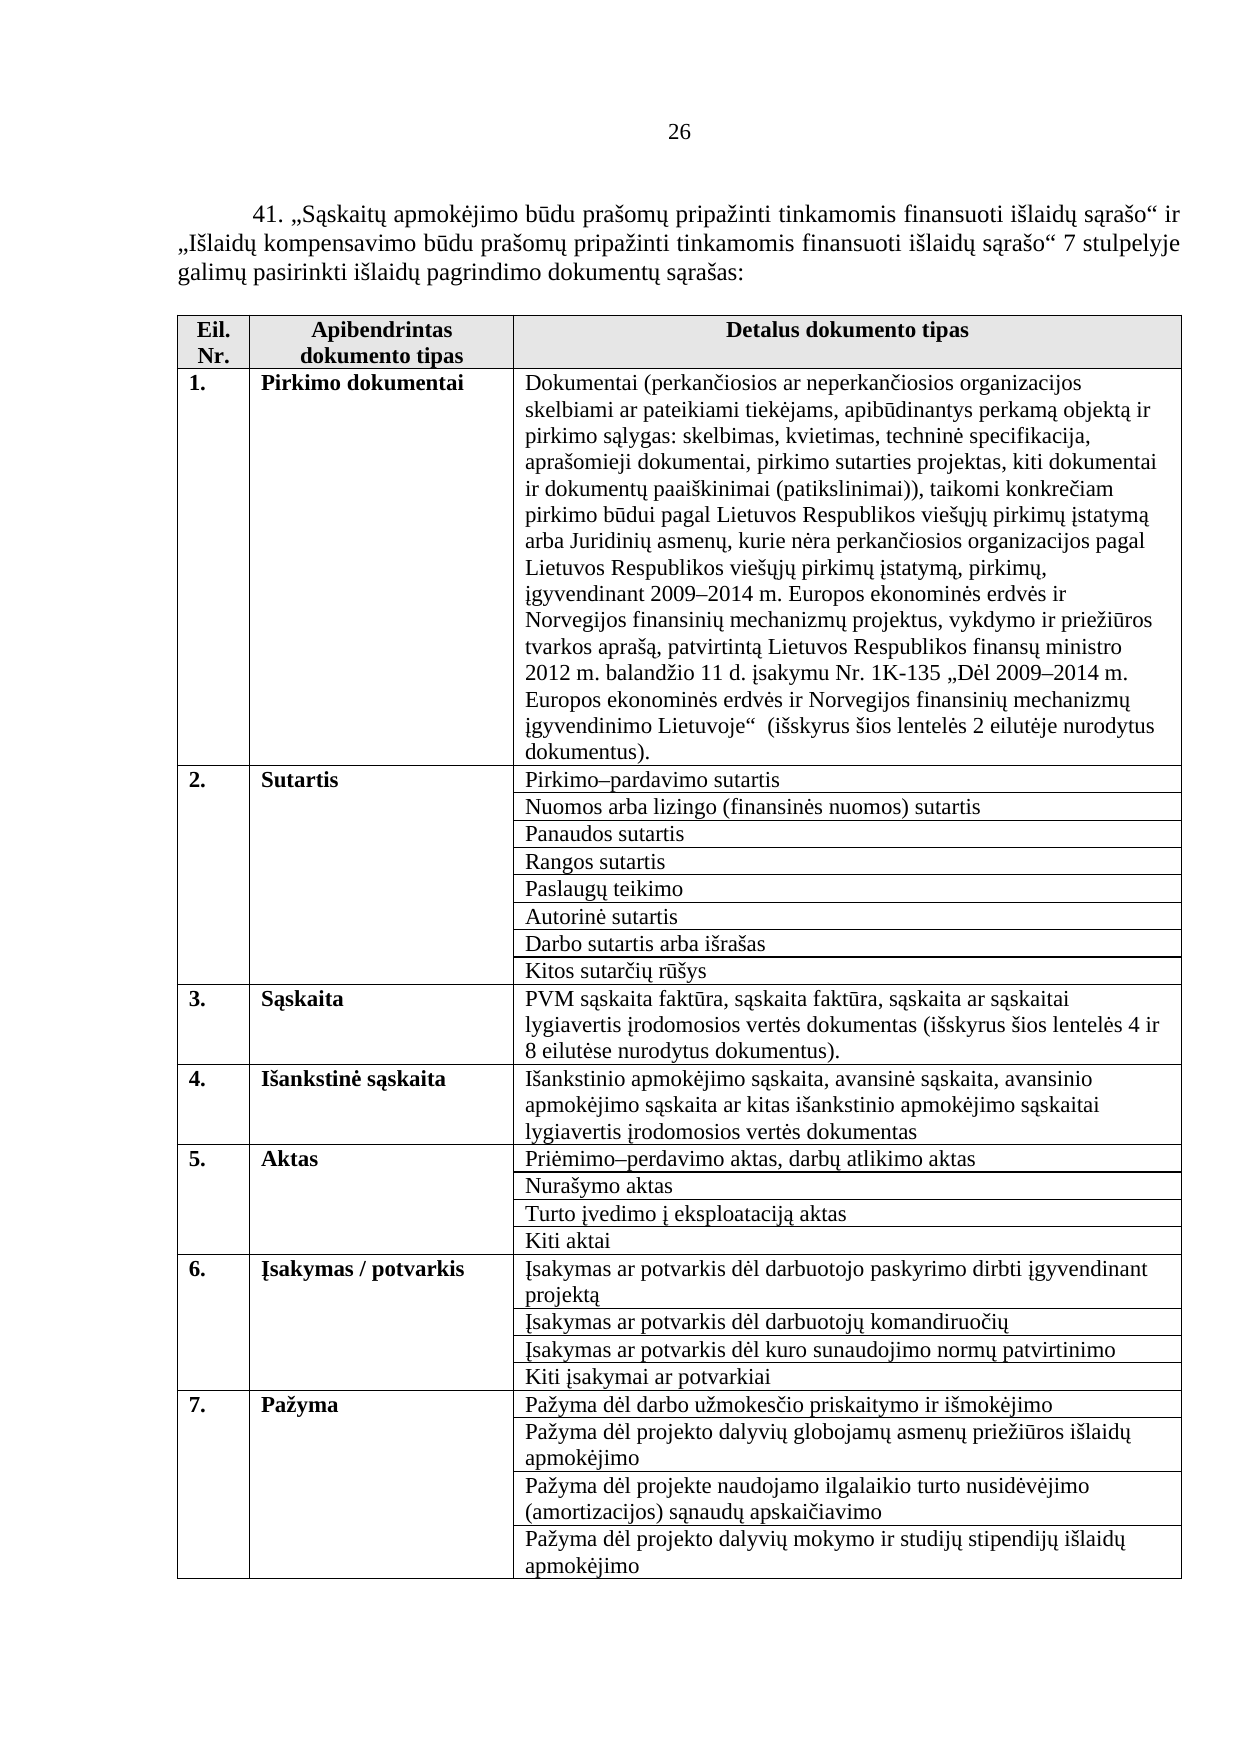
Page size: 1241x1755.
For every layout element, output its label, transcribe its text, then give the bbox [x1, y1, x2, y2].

table_header Apibendrintas dokumento tipas [250, 316, 513, 368]
table_cell Įsakymas ar potvarkis dėl darbuotojų komandiruočių [514, 1309, 1181, 1335]
table_cell Pirkimo dokumentai [250, 369, 513, 765]
table_cell Įsakymas ar potvarkis dėl kuro sunaudojimo normų patvirtinimo [514, 1336, 1181, 1362]
table_cell 4. [178, 1065, 249, 1144]
table_cell Sutartis [250, 766, 513, 984]
table_cell Išankstinė sąskaita [250, 1065, 513, 1144]
table_cell Įsakymas ar potvarkis dėl darbuotojo paskyrimo dirbti įgyvendinant projektą [514, 1255, 1181, 1307]
table_cell Turto įvedimo į eksploataciją aktas [514, 1200, 1181, 1226]
table_cell Kitos sutarčių rūšys [514, 958, 1181, 984]
table_cell Paslaugų teikimo [514, 875, 1181, 902]
table_cell 1. [178, 369, 249, 765]
table_cell Nuomos arba lizingo (finansinės nuomos) sutartis [514, 793, 1181, 819]
table_cell 7. [178, 1391, 249, 1578]
table_cell Nurašymo aktas [514, 1173, 1181, 1199]
table_cell Įsakymas / potvarkis [250, 1255, 513, 1389]
table_cell PVM sąskaita faktūra, sąskaita faktūra, sąskaita ar sąskaitai lygiavertis įrodomosios vertės dokumentas (išskyrus šios lentelės 4 ir 8 eilutėse nurodytus dokumentus). [514, 985, 1181, 1064]
table_cell Pirkimo–pardavimo sutartis [514, 766, 1181, 792]
table_header Detalus dokumento tipas [514, 316, 1181, 368]
table_cell Aktas [250, 1145, 513, 1254]
table_header Eil. Nr. [178, 316, 249, 368]
table_cell Priėmimo–perdavimo aktas, darbų atlikimo aktas [514, 1145, 1181, 1171]
table_cell Darbo sutartis arba išrašas [514, 930, 1181, 956]
table_cell 5. [178, 1145, 249, 1254]
table_cell Autorinė sutartis [514, 903, 1181, 929]
table_cell Pažyma [250, 1391, 513, 1578]
table_cell Sąskaita [250, 985, 513, 1064]
table_cell Rangos sutartis [514, 848, 1181, 874]
table_cell Kiti įsakymai ar potvarkiai [514, 1363, 1181, 1389]
text 41. „Sąskaitų apmokėjimo būdu prašomų pripažinti tinkamomis finansuoti išlaidų sąrašo“ ir „Išlaidų kompensavimo būdu prašomų pripažinti tinkamomis finansuoti išlaidų sąrašo“ 7 stulpelyje galimų pasirinkti išlaidų pagrindimo dokumentų sąrašas: [177, 199, 1181, 286]
table_cell Pažyma dėl projekte naudojamo ilgalaikio turto nusidėvėjimo (amortizacijos) sąnaudų apskaičiavimo [514, 1472, 1181, 1524]
table_cell Panaudos sutartis [514, 821, 1181, 847]
table_cell Pažyma dėl projekto dalyvių globojamų asmenų priežiūros išlaidų apmokėjimo [514, 1418, 1181, 1471]
table_cell Dokumentai (perkančiosios ar neperkančiosios organizacijos skelbiami ar pateikiami tiekėjams, apibūdinantys perkamą objektą ir pirkimo sąlygas: skelbimas, kvietimas, techninė specifikacija, aprašomieji dokumentai, pirkimo sutarties projektas, kiti dokumentai ir dokumentų paaiškinimai (patikslinimai)), taikomi konkrečiam pirkimo būdui pagal Lietuvos Respublikos viešųjų pirkimų įstatymą arba Juridinių asmenų, kurie nėra perkančiosios organizacijos pagal Lietuvos Respublikos viešųjų pirkimų įstatymą, pirkimų, įgyvendinant 2009–2014 m. Europos ekonominės erdvės ir Norvegijos finansinių mechanizmų projektus, vykdymo ir priežiūros tvarkos aprašą, patvirtintą Lietuvos Respublikos finansų ministro 2012 m. balandžio 11 d. įsakymu Nr. 1K-135 „Dėl 2009–2014 m. Europos ekonominės erdvės ir Norvegijos finansinių mechanizmų įgyvendinimo Lietuvoje“ (išskyrus šios lentelės 2 eilutėje nurodytus dokumentus). [514, 369, 1181, 765]
table_cell 2. [178, 766, 249, 984]
table_cell Pažyma dėl projekto dalyvių mokymo ir studijų stipendijų išlaidų apmokėjimo [514, 1526, 1181, 1578]
table_cell Išankstinio apmokėjimo sąskaita, avansinė sąskaita, avansinio apmokėjimo sąskaita ar kitas išankstinio apmokėjimo sąskaitai lygiavertis įrodomosios vertės dokumentas [514, 1065, 1181, 1144]
table_cell Kiti aktai [514, 1227, 1181, 1254]
table_cell Pažyma dėl darbo užmokesčio priskaitymo ir išmokėjimo [514, 1391, 1181, 1417]
table_cell 6. [178, 1255, 249, 1389]
table_cell 3. [178, 985, 249, 1064]
